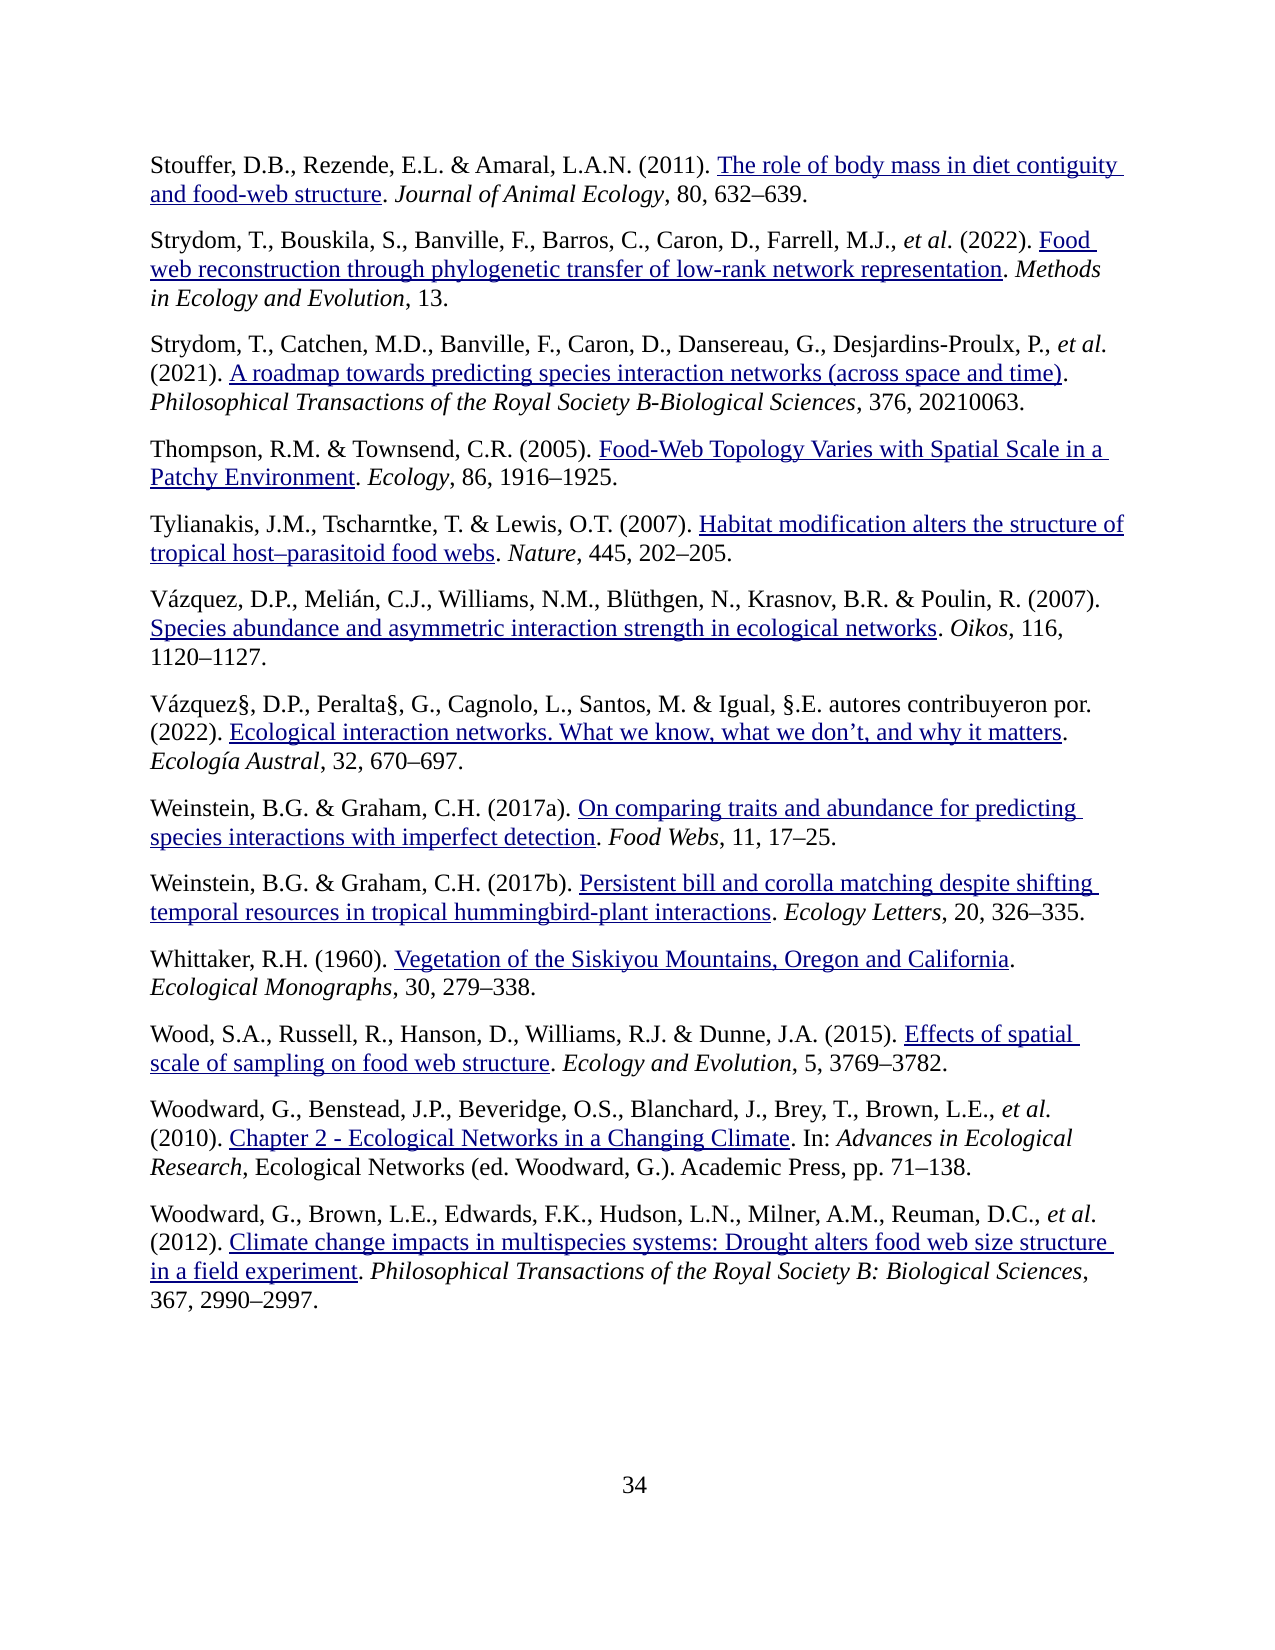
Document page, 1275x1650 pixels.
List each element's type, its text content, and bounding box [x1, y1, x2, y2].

text Vázquez, D.P., Melián, C.J., Williams, N.M., Blüthgen, N., Krasnov, B.R. & Poulin, R. (2007). Species abundance and asymmetric interaction strength in ecological networks. Oikos, 116, 1120–1127. [150, 584, 1125, 671]
text Vázquez§, D.P., Peralta§, G., Cagnolo, L., Santos, M. & Igual, §.E. autores contribuyeron por. (2022). Ecological interaction networks. What we know, what we don’t, and why it matters. Ecología Austral, 32, 670–697. [150, 689, 1125, 775]
text Thompson, R.M. & Townsend, C.R. (2005). Food-Web Topology Varies with Spatial Scale in a Patchy Environment. Ecology, 86, 1916–1925. [150, 434, 1125, 491]
text Wood, S.A., Russell, R., Hanson, D., Williams, R.J. & Dunne, J.A. (2015). Effects of spatial scale of sampling on food web structure. Ecology and Evolution, 5, 3769–3782. [150, 1019, 1125, 1077]
text Strydom, T., Bouskila, S., Banville, F., Barros, C., Caron, D., Farrell, M.J., et al. (2022). Food web reconstruction through phylogenetic transfer of low-rank network representation. Methods in Ecology and Evolution, 13. [150, 225, 1125, 312]
text Weinstein, B.G. & Graham, C.H. (2017b). Persistent bill and corolla matching despite shifting temporal resources in tropical hummingbird-plant interactions. Ecology Letters, 20, 326–335. [150, 868, 1125, 926]
text Woodward, G., Brown, L.E., Edwards, F.K., Hudson, L.N., Milner, A.M., Reuman, D.C., et al. (2012). Climate change impacts in multispecies systems: Drought alters food web size structure in a field experiment. Philosophical Transactions of the Royal Society B: Biological Sciences, 367, 2990–2997. [150, 1199, 1125, 1314]
text Woodward, G., Benstead, J.P., Beveridge, O.S., Blanchard, J., Brey, T., Brown, L.E., et al. (2010). Chapter 2 - Ecological Networks in a Changing Climate. In: Advances in Ecological Research, Ecological Networks (ed. Woodward, G.). Academic Press, pp. 71–138. [150, 1094, 1125, 1181]
text Strydom, T., Catchen, M.D., Banville, F., Caron, D., Dansereau, G., Desjardins-Proulx, P., et al. (2021). A roadmap towards predicting species interaction networks (across space and time). Philosophical Transactions of the Royal Society B-Biological Sciences, 376, 20210063. [150, 329, 1125, 416]
text Whittaker, R.H. (1960). Vegetation of the Siskiyou Mountains, Oregon and California. Ecological Monographs, 30, 279–338. [150, 944, 1125, 1001]
text Tylianakis, J.M., Tscharntke, T. & Lewis, O.T. (2007). Habitat modification alters the structure of tropical host–parasitoid food webs. Nature, 445, 202–205. [150, 509, 1125, 567]
text Stouffer, D.B., Rezende, E.L. & Amaral, L.A.N. (2011). The role of body mass in diet contiguity and food-web structure. Journal of Animal Ecology, 80, 632–639. [150, 150, 1125, 207]
text Weinstein, B.G. & Graham, C.H. (2017a). On comparing traits and abundance for predicting species interactions with imperfect detection. Food Webs, 11, 17–25. [150, 793, 1125, 850]
